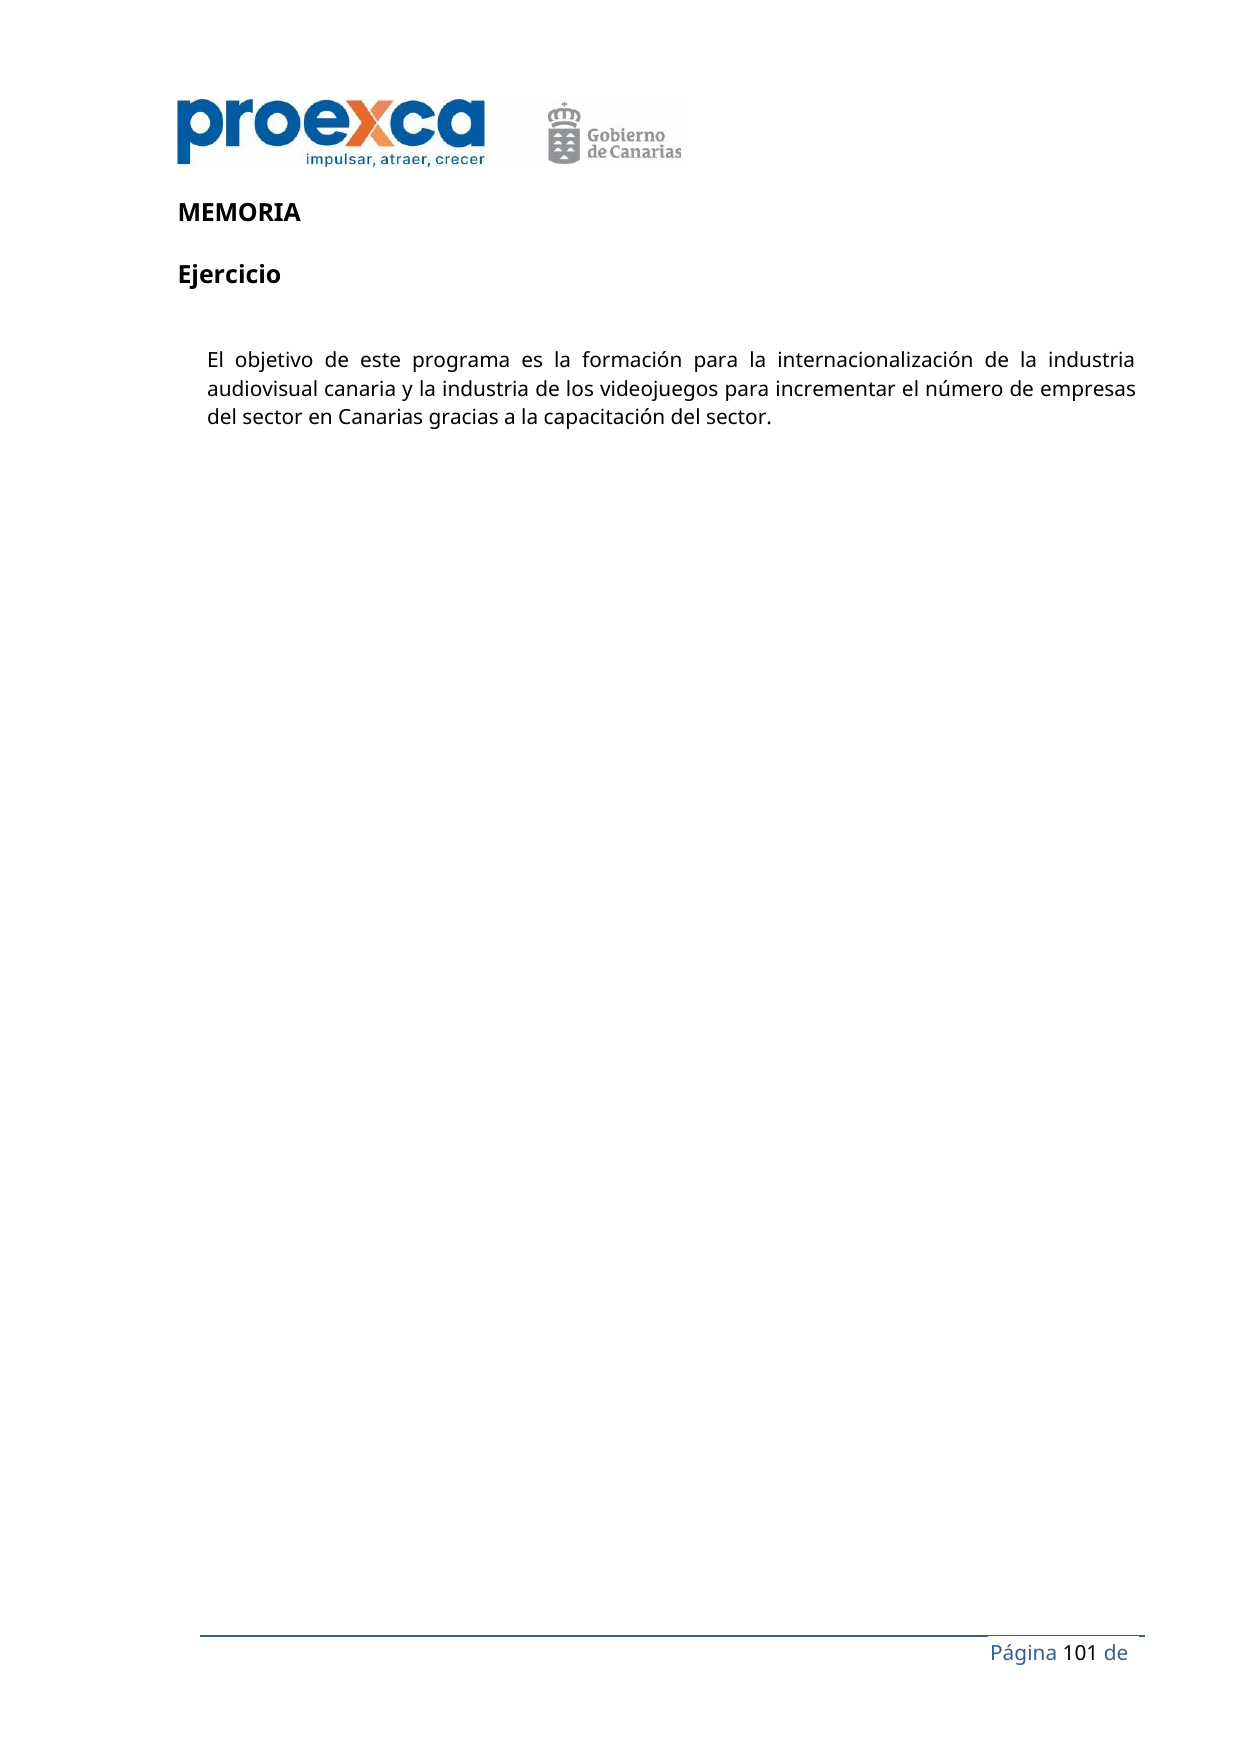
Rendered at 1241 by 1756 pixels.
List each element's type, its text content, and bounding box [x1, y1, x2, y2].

text El objetivo de este programa es la formación para la internacionalización de la industria audiovisual canaria y la industria de los videojuegos para incrementar el número de empresas del sector en Canarias gracias a la capacitación del sector. [207, 345, 1137, 431]
